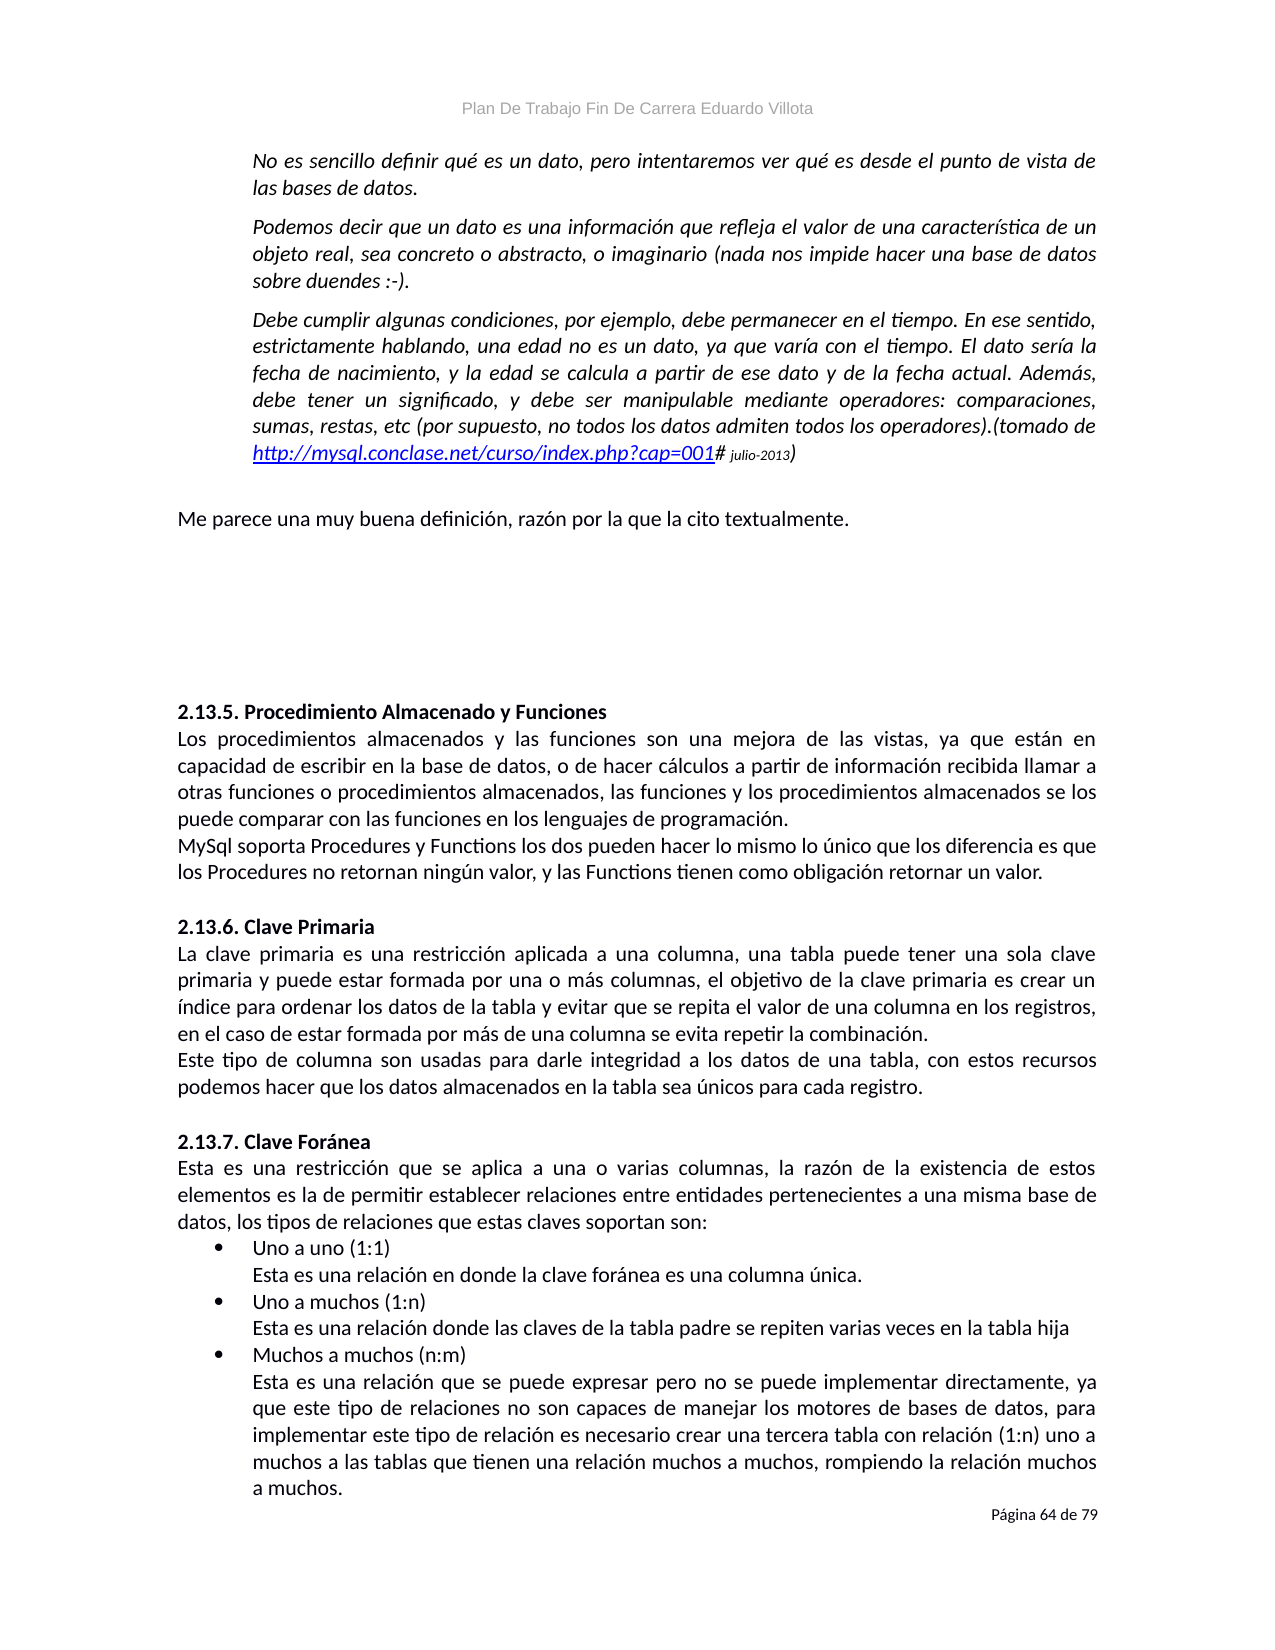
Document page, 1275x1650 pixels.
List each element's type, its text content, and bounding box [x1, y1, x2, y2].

text 2.13.5. Procedimiento Almacenado y Funciones [177, 698, 1098, 725]
list Uno a muchos (1:n) [215, 1288, 1098, 1314]
text Podemos decir que un dato es una información que refleja el valor de una característica de un objeto real, sea concreto o abstracto, o imaginario (nada nos impide hacer una base de datos sobre duendes :-). [252, 213, 1098, 293]
text Los procedimientos almacenados y las funciones son una mejora de las vistas, ya que están en capacidad de escribir en la base de datos, o de hacer cálculos a partir de información recibida llamar a otras funciones o procedimientos almacenados, las funciones y los procedimientos almacenados se los puede comparar con las funciones en los lenguajes de programación. [177, 725, 1098, 832]
text No es sencillo definir qué es un dato, pero intentaremos ver qué es desde el punto de vista de las bases de datos. [252, 148, 1098, 201]
text 2.13.7. Clave Foránea [177, 1128, 1098, 1154]
text Debe cumplir algunas condiciones, por ejemplo, debe permanecer en el tiempo. En ese sentido, estrictamente hablando, una edad no es un dato, ya que varía con el tiempo. El dato sería la fecha de nacimiento, y la edad se calcula a partir de ese dato y de la fecha actual. Además, debe tener un significado, y debe ser manipulable mediante operadores: comparaciones, sumas, restas, etc (por supuesto, no todos los datos admiten todos los operadores).(tomado de http://mysql.conclase.net/curso/index.php?cap=001# julio-2013) [252, 306, 1098, 466]
list Muchos a muchos (n:m) [215, 1341, 1098, 1368]
text 2.13.6. Clave Primaria [177, 913, 1098, 940]
text Este tipo de columna son usadas para darle integridad a los datos de una tabla, con estos recursos podemos hacer que los datos almacenados en la tabla sea únicos para cada registro. [177, 1047, 1098, 1100]
text Esta es una restricción que se aplica a una o varias columnas, la razón de la existencia de estos elementos es la de permitir establecer relaciones entre entidades pertenecientes a una misma base de datos, los tipos de relaciones que estas claves soportan son: [177, 1154, 1098, 1234]
text Me parece una muy buena definición, razón por la que la cito textualmente. [177, 505, 1098, 532]
list Esta es una relación en donde la clave foránea es una columna única. [252, 1261, 1098, 1288]
text MySql soporta Procedures y Functions los dos pueden hacer lo mismo lo único que los diferencia es que los Procedures no retornan ningún valor, y las Functions tienen como obligación retornar un valor. [177, 832, 1098, 885]
list Uno a uno (1:1) [215, 1234, 1098, 1261]
list Esta es una relación que se puede expresar pero no se puede implementar directamente, ya que este tipo de relaciones no son capaces de manejar los motores de bases de datos, para implementar este tipo de relación es necesario crear una tercera tabla con relación (1:n) uno a muchos a las tablas que tienen una relación muchos a muchos, rompiendo la relación muchos a muchos. [252, 1368, 1098, 1501]
list Esta es una relación donde las claves de la tabla padre se repiten varias veces en la tabla hija [252, 1314, 1098, 1341]
text La clave primaria es una restricción aplicada a una columna, una tabla puede tener una sola clave primaria y puede estar formada por una o más columnas, el objetivo de la clave primaria es crear un índice para ordenar los datos de la tabla y evitar que se repita el valor de una columna en los registros, en el caso de estar formada por más de una columna se evita repetir la combinación. [177, 940, 1098, 1047]
